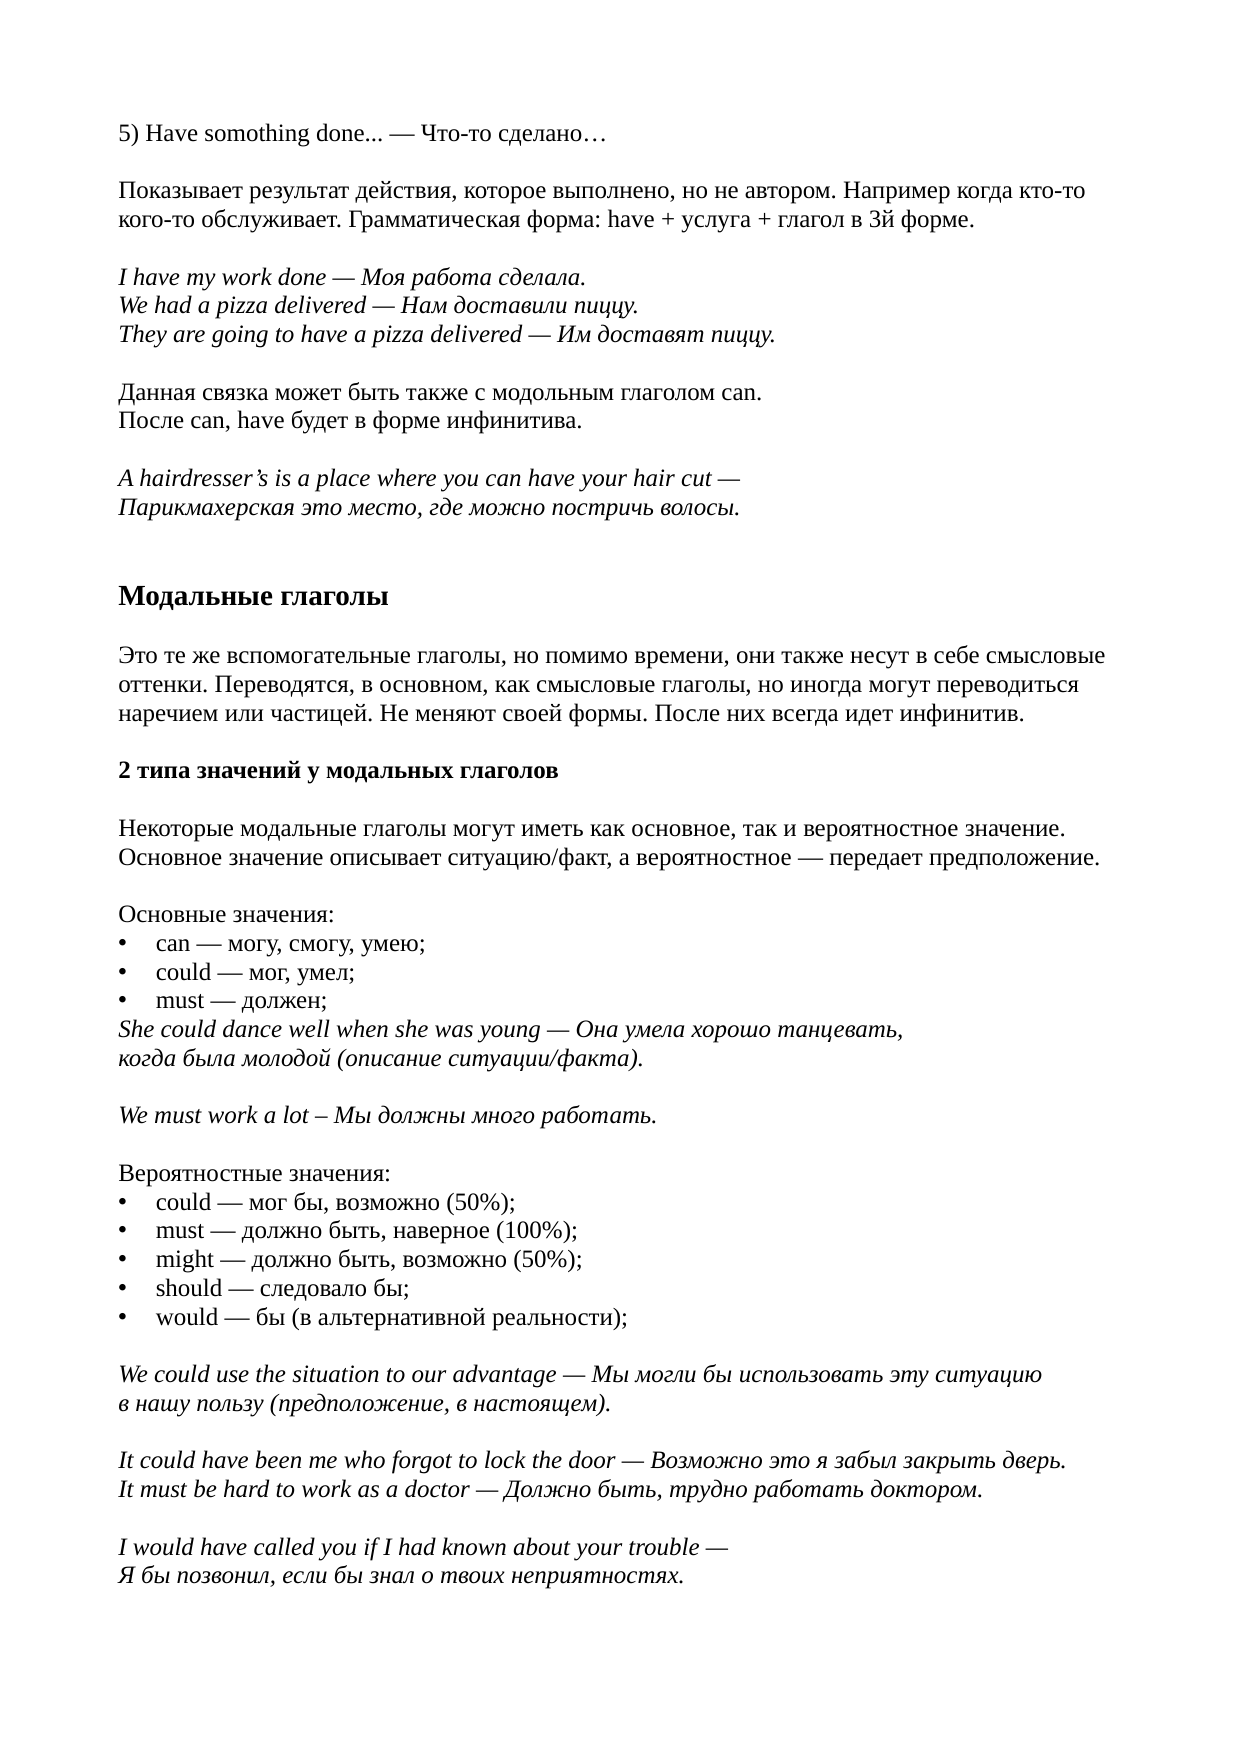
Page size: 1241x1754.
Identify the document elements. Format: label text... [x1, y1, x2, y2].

text Парикмахерская это место, где можно постричь волосы. [118, 492, 1122, 521]
text в нашу пользу (предположение, в настоящем). [118, 1388, 1122, 1417]
text A hairdresser’s is a place where you can have your hair cut — [118, 463, 1122, 492]
text Данная связка может быть также с модольным глаголом can. [118, 377, 1122, 406]
list might — должно быть, возможно (50%); [118, 1244, 1122, 1273]
text They are going to have a pizza delivered — Им доставят пиццу. [118, 319, 1122, 348]
text Модальные глаголы [118, 578, 1122, 612]
text После can, have будет в форме инфинитива. [118, 406, 1122, 434]
text I have my work done — Моя работа сделала. [118, 262, 1122, 291]
text Это те же вспомогательные глаголы, но помимо времени, они также несут в себе смысловые оттенки. Переводятся, в основном, как смысловые глаголы, но иногда могут переводиться наречием или частицей. Не меняют своей формы. После них всегда идет инфинитив. [118, 640, 1122, 727]
list must — должно быть, наверное (100%); [118, 1215, 1122, 1244]
text 5) Have somothing done... — Что-то сделано… [118, 118, 1122, 147]
list would — бы (в альтернативной реальности); [118, 1302, 1122, 1330]
text Показывает результат действия, которое выполнено, но не автором. Например когда кто-то кого-то обслуживает. Грамматическая форма: have + услуга + глагол в 3й форме. [118, 176, 1122, 233]
list could — мог бы, возможно (50%); [118, 1187, 1122, 1215]
text We must work a lot – Мы должны много работать. [118, 1100, 1122, 1129]
text Вероятностные значения: [118, 1158, 1122, 1187]
text Некоторые модальные глаголы могут иметь как основное, так и вероятностное значение. [118, 813, 1122, 842]
list could — мог, умел; [118, 957, 1122, 985]
text когда была молодой (описание ситуации/факта). [118, 1043, 1122, 1072]
text She could dance well when she was young — Она умела хорошо танцевать, [118, 1014, 1122, 1043]
text 2 типа значений у модальных глаголов [118, 755, 1122, 784]
text Я бы позвонил, если бы знал о твоих неприятностях. [118, 1560, 1122, 1589]
list should — следовало бы; [118, 1273, 1122, 1302]
list can — могу, смогу, умею; [118, 928, 1122, 957]
text Основные значения: [118, 899, 1122, 928]
text It could have been me who forgot to lock the door — Возможно это я забыл закрыть дверь. [118, 1445, 1122, 1474]
text It must be hard to work as a doctor — Должно быть, трудно работать доктором. [118, 1474, 1122, 1503]
text We had a pizza delivered — Нам доставили пиццу. [118, 291, 1122, 319]
text Основное значение описывает ситуацию/факт, а вероятностное — передает предположение. [118, 842, 1122, 870]
text I would have called you if I had known about your trouble — [118, 1532, 1122, 1560]
list must — должен; [118, 985, 1122, 1014]
text We could use the situation to our advantage — Мы могли бы использовать эту ситуацию [118, 1359, 1122, 1388]
